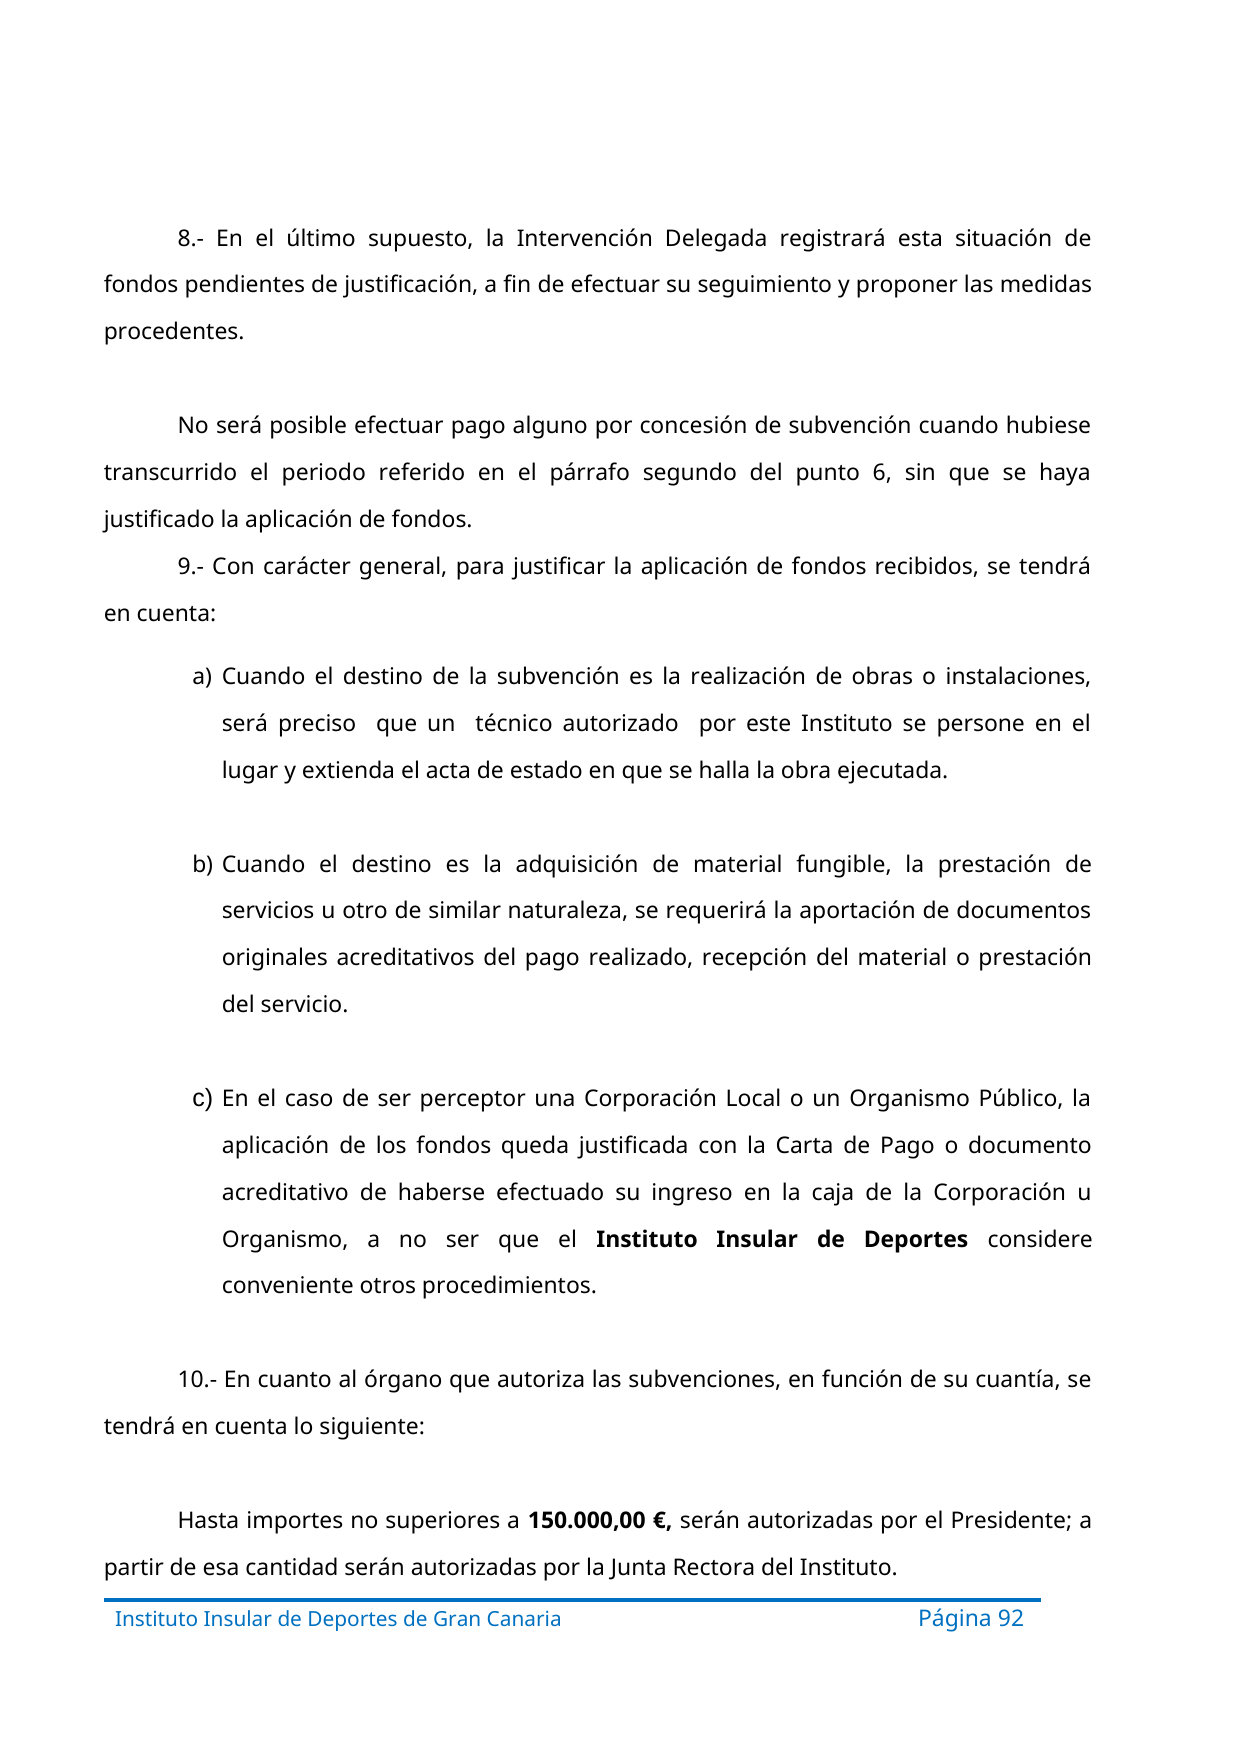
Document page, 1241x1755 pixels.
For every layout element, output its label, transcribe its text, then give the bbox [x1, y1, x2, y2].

list Cuando el destino es la adquisición de material fungible, la prestación de servicios u otro de similar naturaleza, se requerirá la aportación de documentos originales acreditativos del pago realizado, recepción del material o prestación del servicio. [192, 848, 1093, 1019]
text 10.- En cuanto al órgano que autoriza las subvenciones, en función de su cuantía, se tendrá en cuenta lo siguiente: [103, 1363, 1093, 1441]
text 8.- En el último supuesto, la Intervención Delegada registrará esta situación de fondos pendientes de justificación, a fin de efectuar su seguimiento y proponer las medidas procedentes. [103, 222, 1093, 347]
list Cuando el destino de la subvención es la realización de obras o instalaciones, será preciso que un técnico autorizado por este Instituto se persone en el lugar y extienda el acta de estado en que se halla la obra ejecutada. [192, 660, 1093, 785]
text 9.- Con carácter general, para justificar la aplicación de fondos recibidos, se tendrá en cuenta: [103, 550, 1093, 628]
text Hasta importes no superiores a 150.000,00 €, serán autorizadas por el Presidente; a partir de esa cantidad serán autorizadas por la Junta Rectora del Instituto. [103, 1504, 1093, 1582]
list En el caso de ser perceptor una Corporación Local o un Organismo Público, la aplicación de los fondos queda justificada con la Carta de Pago o documento acreditativo de haberse efectuado su ingreso en la caja de la Corporación u Organismo, a no ser que el Instituto Insular de Deportes considere conveniente otros procedimientos. [192, 1082, 1093, 1301]
text No será posible efectuar pago alguno por concesión de subvención cuando hubiese transcurrido el periodo referido en el párrafo segundo del punto 6, sin que se haya justificado la aplicación de fondos. [103, 409, 1093, 534]
